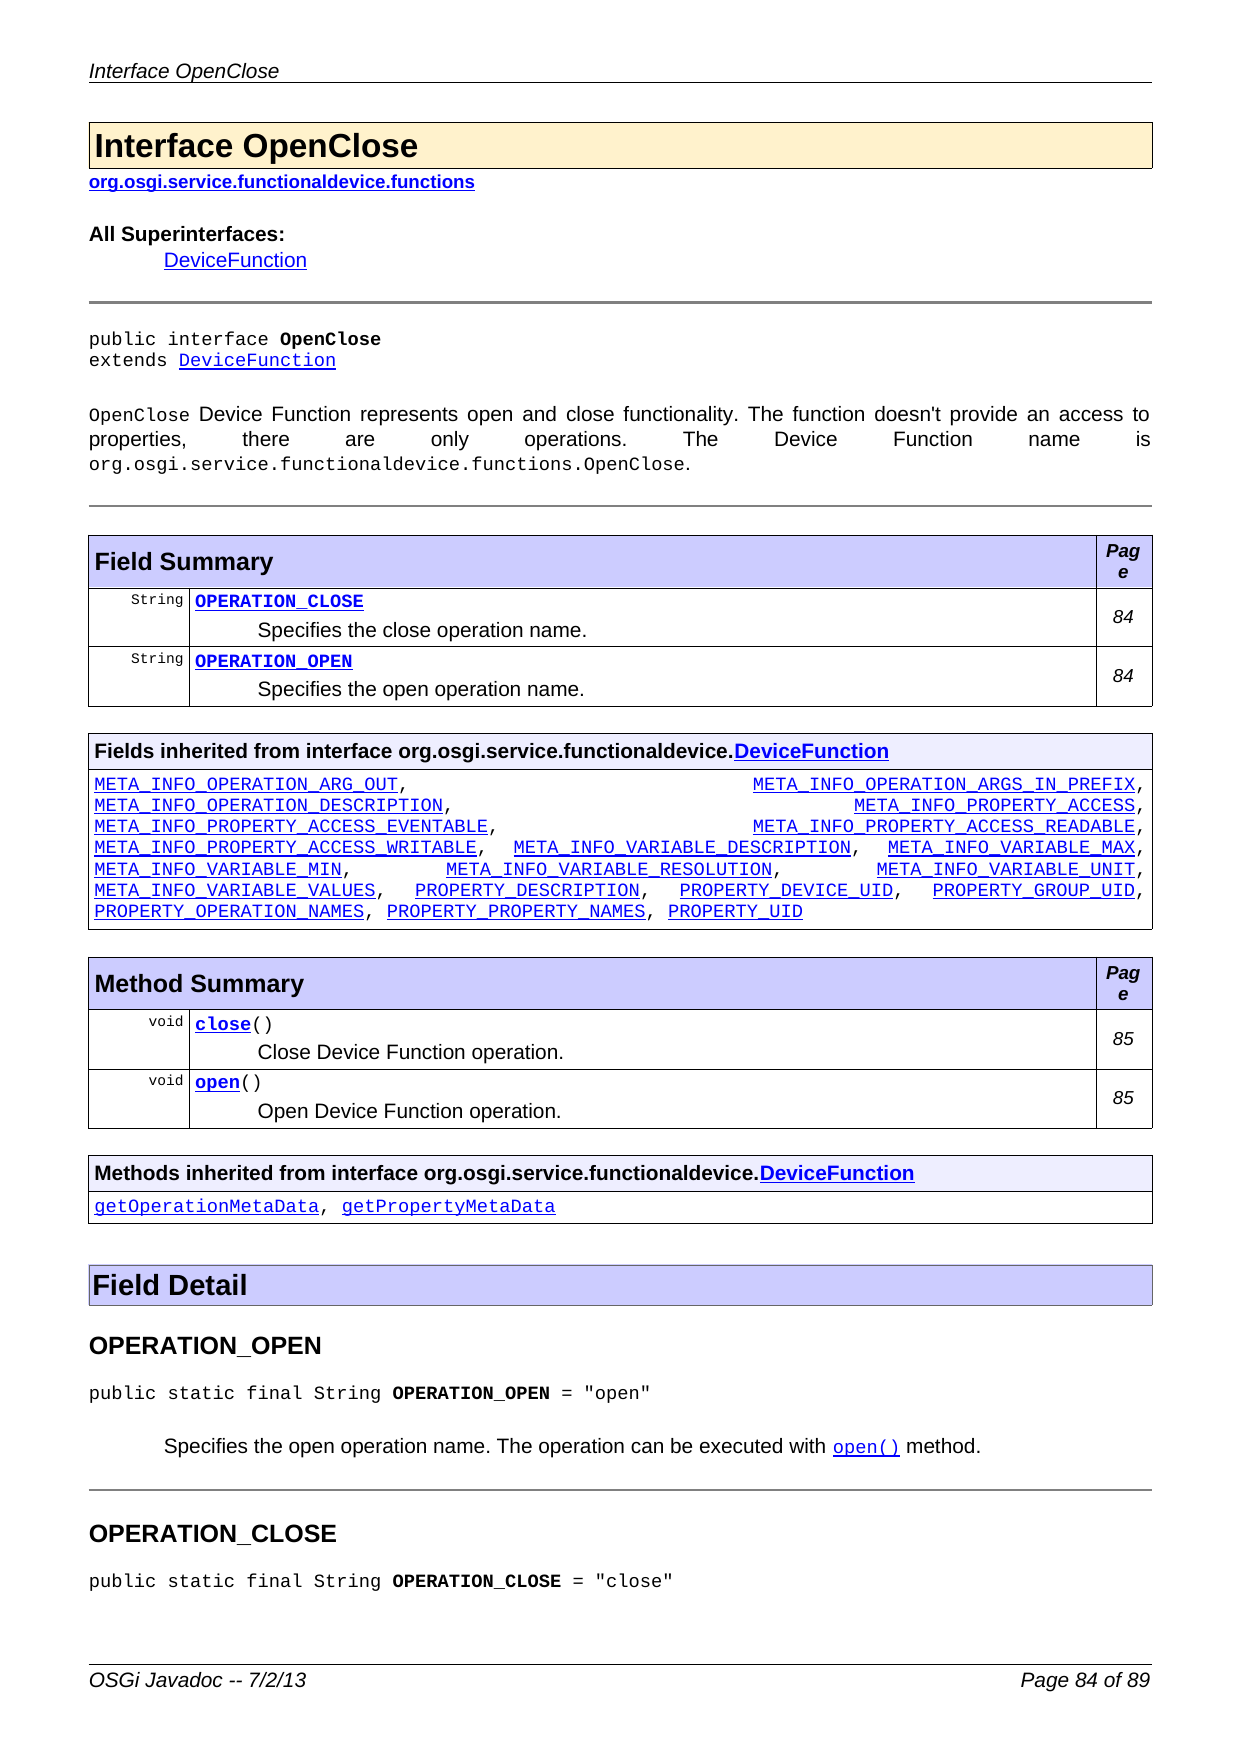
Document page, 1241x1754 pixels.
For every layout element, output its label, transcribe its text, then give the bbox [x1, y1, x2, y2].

table_header Page [1097, 536, 1152, 587]
table_header Page [1097, 958, 1152, 1009]
text extends DeviceFunction [88, 351, 1152, 372]
subtitle All Superinterfaces: [88, 222, 1152, 246]
text Specifies the open operation name. The operation can be executed with open() method. [163, 1434, 1152, 1459]
table_cell OPERATION_OPEN Specifies the open operation name. [190, 647, 1096, 706]
subtitle OPERATION_OPEN [88, 1331, 1152, 1359]
table_cell OPERATION_CLOSE Specifies the close operation name. [190, 589, 1096, 646]
text public static final String OPERATION_CLOSE = "close" [88, 1572, 1152, 1593]
subtitle Interface OpenClose [90, 123, 1152, 168]
text OpenClose Device Function represents open and close functionality. The function doesn't provide an access to properties, there are only operations. The Device Function name is org.osgi.service.functionaldevice.functions.OpenClose. [88, 401, 1152, 476]
table_cell 81 [1097, 589, 1152, 646]
table_header Fields inherited from interface org.osgi.service.functionaldevice.DeviceFunction [89, 734, 1152, 769]
table_header Field Summary [89, 536, 1096, 587]
text org.osgi.service.functionaldevice.functions [88, 171, 1152, 193]
table_cell void [89, 1010, 189, 1068]
table_cell 82 [1097, 1070, 1152, 1127]
text DeviceFunction [163, 248, 1152, 272]
table_cell open() Open Device Function operation. [190, 1070, 1096, 1127]
subtitle Field Detail [90, 1266, 1152, 1305]
table_cell META_INFO_OPERATION_ARG_OUT, META_INFO_OPERATION_ARGS_IN_PREFIX, META_INFO_OPERATION_DESCRIPTION, META_INFO_PROPERTY_ACCESS, META_INFO_PROPERTY_ACCESS_EVENTABLE, META_INFO_PROPERTY_ACCESS_READABLE, META_INFO_PROPERTY_ACCESS_WRITABLE, META_INFO_VARIABLE_DESCRIPTION, META_INFO_VARIABLE_MAX, META_INFO_VARIABLE_MIN, META_INFO_VARIABLE_RESOLUTION, META_INFO_VARIABLE_UNIT, META_INFO_VARIABLE_VALUES, PROPERTY_DESCRIPTION, PROPERTY_DEVICE_UID, PROPERTY_GROUP_UID, PROPERTY_OPERATION_NAMES, PROPERTY_PROPERTY_NAMES, PROPERTY_UID [89, 770, 1152, 929]
table_header Methods inherited from interface org.osgi.service.functionaldevice.DeviceFunction [89, 1156, 1152, 1191]
table_cell getOperationMetaData, getPropertyMetaData [89, 1192, 1152, 1223]
table_cell 81 [1097, 647, 1152, 706]
table_cell void [89, 1070, 189, 1127]
text public static final String OPERATION_OPEN = "open" [88, 1384, 1152, 1405]
subtitle OPERATION_CLOSE [88, 1519, 1152, 1548]
table_cell String [89, 589, 189, 646]
table_cell close() Close Device Function operation. [190, 1010, 1096, 1068]
table_cell 82 [1097, 1010, 1152, 1068]
table_cell String [89, 647, 189, 706]
text public interface OpenClose [88, 330, 1152, 351]
table_header Method Summary [89, 958, 1096, 1009]
